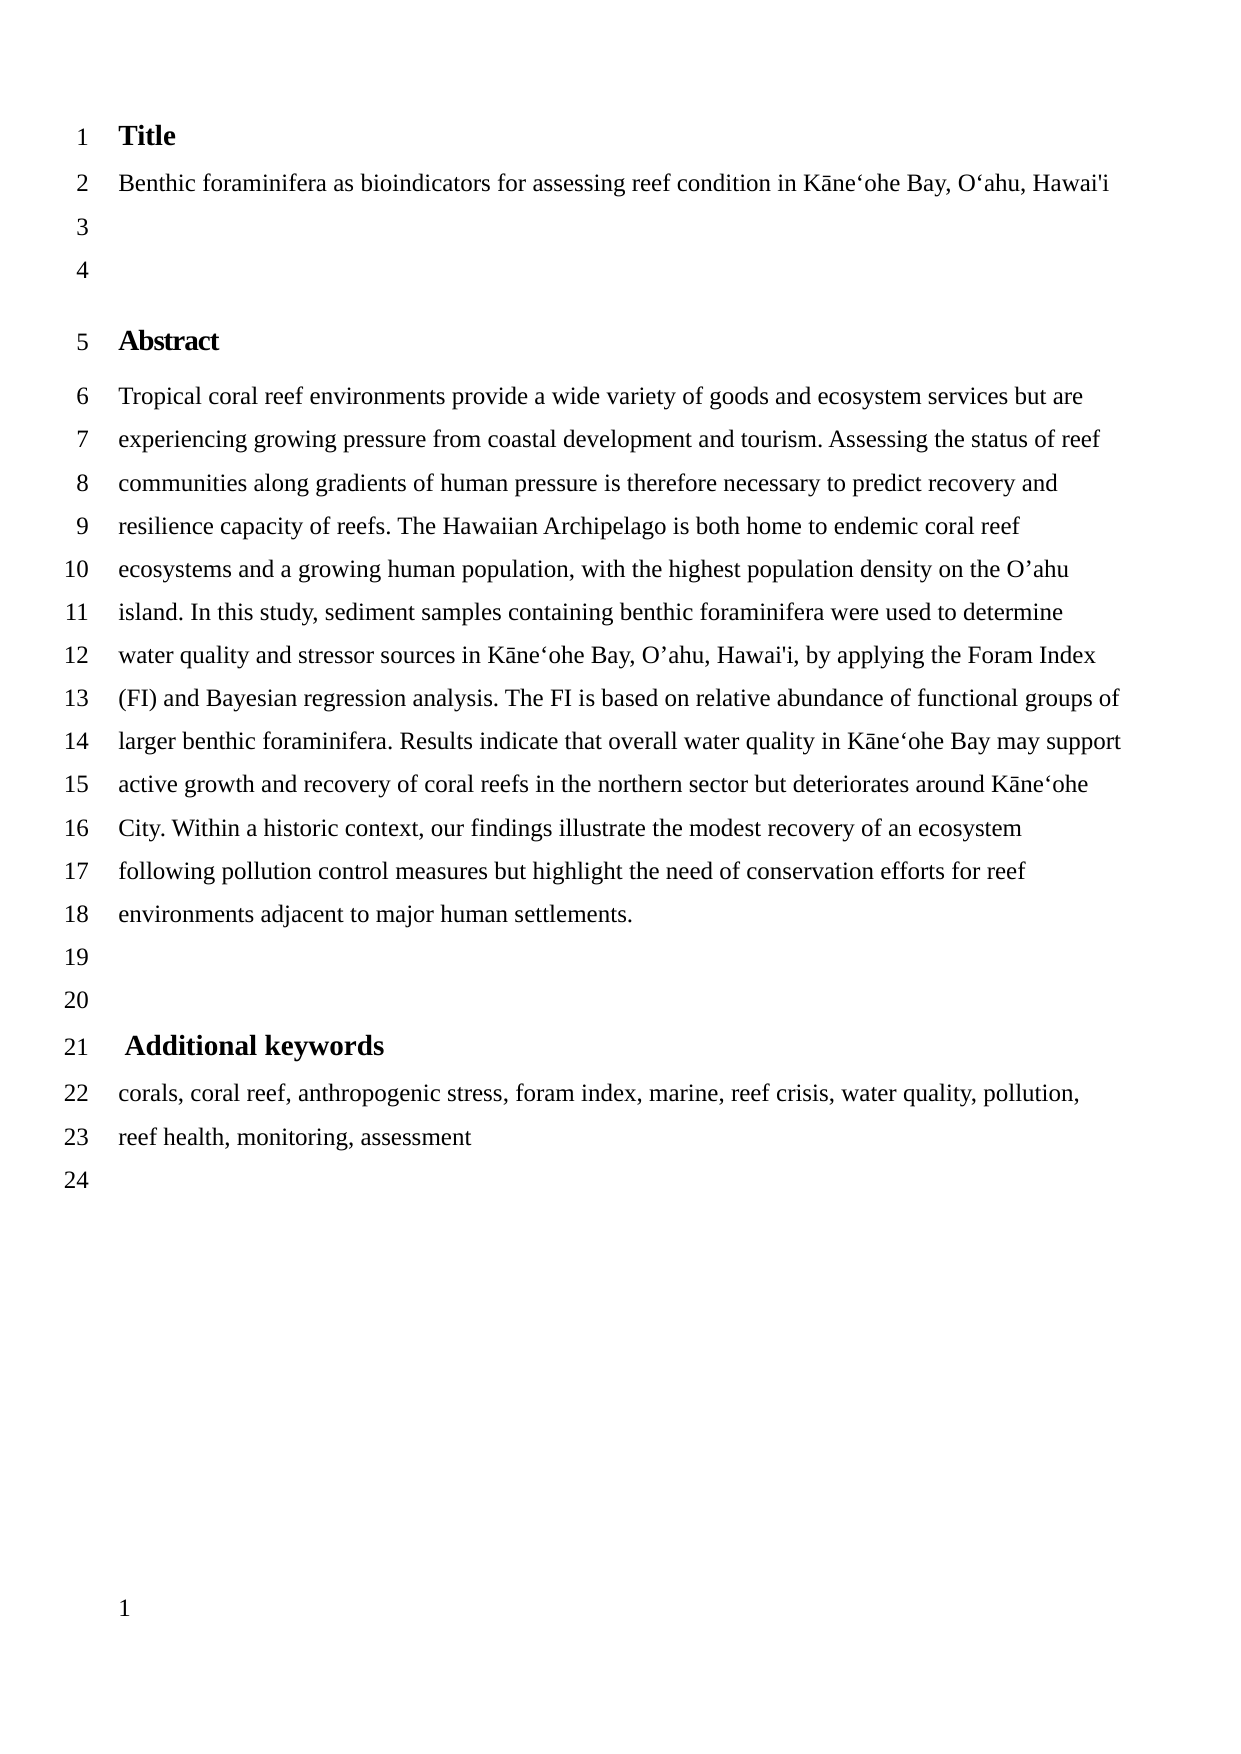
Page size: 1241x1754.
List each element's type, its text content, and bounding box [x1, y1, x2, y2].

text Additional keywords [118, 1028, 1122, 1062]
text corals, coral reef, anthropogenic stress, foram index, marine, reef crisis, water quality, pollution, reef health, monitoring, assessment [118, 1078, 1122, 1150]
title Abstract [118, 323, 1122, 356]
text Title [118, 118, 1122, 152]
text Benthic foraminifera as bioindicators for assessing reef condition in Kāneʻohe Bay, Oʻahu, Hawai'i [118, 168, 1122, 197]
text Tropical coral reef environments provide a wide variety of goods and ecosystem services but are experiencing growing pressure from coastal development and tourism. Assessing the status of reef communities along gradients of human pressure is therefore necessary to predict recovery and resilience capacity of reefs. The Hawaiian Archipelago is both home to endemic coral reef ecosystems and a growing human population, with the highest population density on the O’ahu island. In this study, sediment samples containing benthic foraminifera were used to determine water quality and stressor sources in Kāneʻohe Bay, O’ahu, Hawai'i, by applying the Foram Index (FI) and Bayesian regression analysis. The FI is based on relative abundance of functional groups of larger benthic foraminifera. Results indicate that overall water quality in Kāneʻohe Bay may support active growth and recovery of coral reefs in the northern sector but deteriorates around Kāneʻohe City. Within a historic context, our findings illustrate the modest recovery of an ecosystem following pollution control measures but highlight the need of conservation efforts for reef environments adjacent to major human settlements. [118, 381, 1122, 928]
